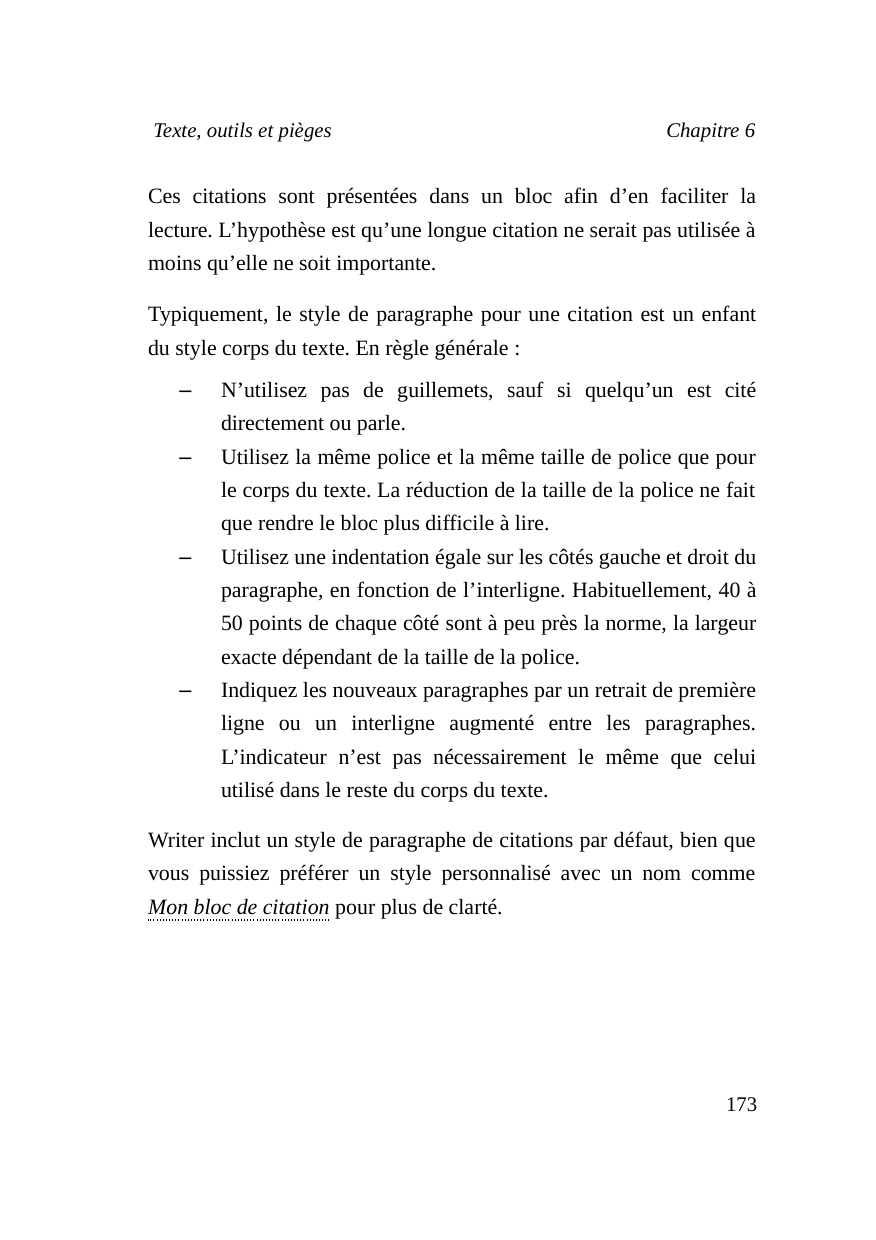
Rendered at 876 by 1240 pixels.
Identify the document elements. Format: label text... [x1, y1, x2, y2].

text Writer inclut un style de paragraphe de citations par défaut, bien que vous puissiez préférer un style personnalisé avec un nom comme Mon bloc de citation pour plus de clarté. [148, 821, 757, 921]
text Typiquement, le style de paragraphe pour une citation est un enfant du style corps du texte. En règle générale : [148, 295, 757, 362]
text Ces citations sont présentées dans un bloc afin d’en faciliter la lecture. L’hypothèse est qu’une longue citation ne serait pas utilisée à moins qu’elle ne soit importante. [148, 177, 757, 277]
list Utilisez une indentation égale sur les côtés gauche et droit du paragraphe, en fonction de l’interligne. Habituellement, 40 à 50 points de chaque côté sont à peu près la norme, la largeur exacte dépendant de la taille de la police. [179, 537, 757, 671]
list Indiquez les nouveaux paragraphes par un retrait de première ligne ou un interligne augmenté entre les paragraphes. L’indicateur n’est pas nécessairement le même que celui utilisé dans le reste du corps du texte. [179, 671, 757, 804]
list Utilisez la même police et la même taille de police que pour le corps du texte. La réduction de la taille de la police ne fait que rendre le bloc plus difficile à lire. [179, 437, 757, 537]
list N’utilisez pas de guillemets, sauf si quelqu’un est cité directement ou parle. [179, 371, 757, 437]
